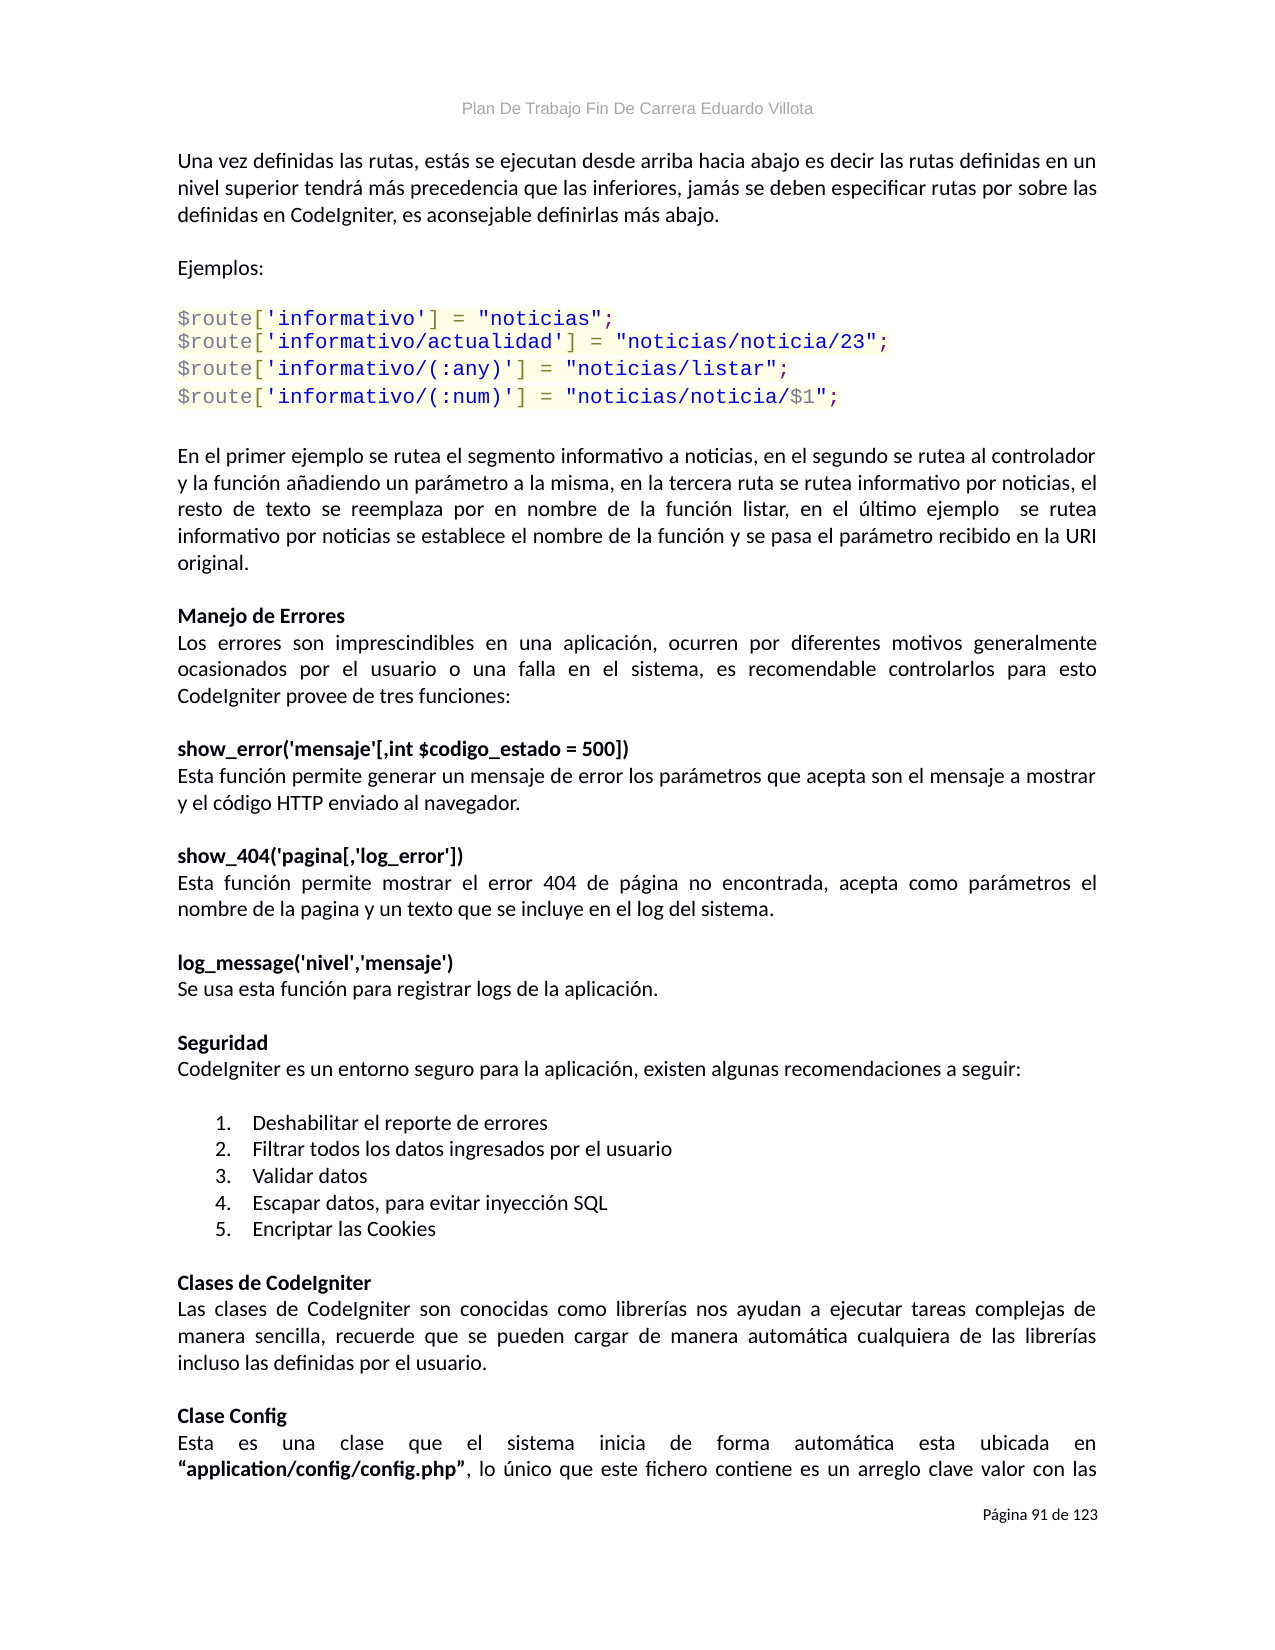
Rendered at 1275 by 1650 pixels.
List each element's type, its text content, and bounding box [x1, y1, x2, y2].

text show_error('mensaje'[,int $codigo_estado = 500]) [177, 736, 1098, 762]
text $route['informativo/(:any)'] = "noticias/listar"; [177, 358, 1098, 382]
list Escapar datos, para evitar inyección SQL [215, 1189, 1098, 1216]
text Ejemplos: [177, 254, 1098, 281]
list Encriptar las Cookies [215, 1216, 1098, 1242]
text Clase Config [177, 1402, 1098, 1429]
text Los errores son imprescindibles en una aplicación, ocurren por diferentes motivos generalmente ocasionados por el usuario o una falla en el sistema, es recomendable controlarlos para esto CodeIgniter provee de tres funciones: [177, 629, 1098, 709]
text Esta función permite generar un mensaje de error los parámetros que acepta son el mensaje a mostrar y el código HTTP enviado al navegador. [177, 762, 1098, 816]
list Deshabilitar el reporte de errores [215, 1109, 1098, 1136]
text Clases de CodeIgniter [177, 1269, 1098, 1296]
text $route['informativo'] = "noticias"; [177, 308, 1098, 331]
text Esta es una clase que el sistema inicia de forma automática esta ubicada en “application/config/config.php”, lo único que este fichero contiene es un arreglo clave valor con las [177, 1429, 1098, 1482]
text Las clases de CodeIgniter son conocidas como librerías nos ayudan a ejecutar tareas complejas de manera sencilla, recuerde que se pueden cargar de manera automática cualquiera de las librerías incluso las definidas por el usuario. [177, 1296, 1098, 1376]
text $route['informativo/(:num)'] = "noticias/noticia/$1"; [177, 386, 1098, 409]
text $route['informativo/actualidad'] = "noticias/noticia/23"; [177, 331, 1098, 355]
text Manejo de Errores [177, 602, 1098, 629]
text Esta función permite mostrar el error 404 de página no encontrada, acepta como parámetros el nombre de la pagina y un texto que se incluye en el log del sistema. [177, 869, 1098, 922]
text show_404('pagina[,'log_error']) [177, 842, 1098, 869]
list Validar datos [215, 1162, 1098, 1189]
list Filtrar todos los datos ingresados por el usuario [215, 1136, 1098, 1162]
text log_message('nivel','mensaje') [177, 949, 1098, 976]
text En el primer ejemplo se rutea el segmento informativo a noticias, en el segundo se rutea al controlador y la función añadiendo un parámetro a la misma, en la tercera ruta se rutea informativo por noticias, el resto de texto se reemplaza por en nombre de la función listar, en el último ejemplo se rutea informativo por noticias se establece el nombre de la función y se pasa el parámetro recibido en la URI original. [177, 442, 1098, 576]
text Una vez definidas las rutas, estás se ejecutan desde arriba hacia abajo es decir las rutas definidas en un nivel superior tendrá más precedencia que las inferiores, jamás se deben especificar rutas por sobre las definidas en CodeIgniter, es aconsejable definirlas más abajo. [177, 148, 1098, 228]
text Seguridad [177, 1029, 1098, 1056]
text Se usa esta función para registrar logs de la aplicación. [177, 976, 1098, 1002]
text CodeIgniter es un entorno seguro para la aplicación, existen algunas recomendaciones a seguir: [177, 1056, 1098, 1082]
